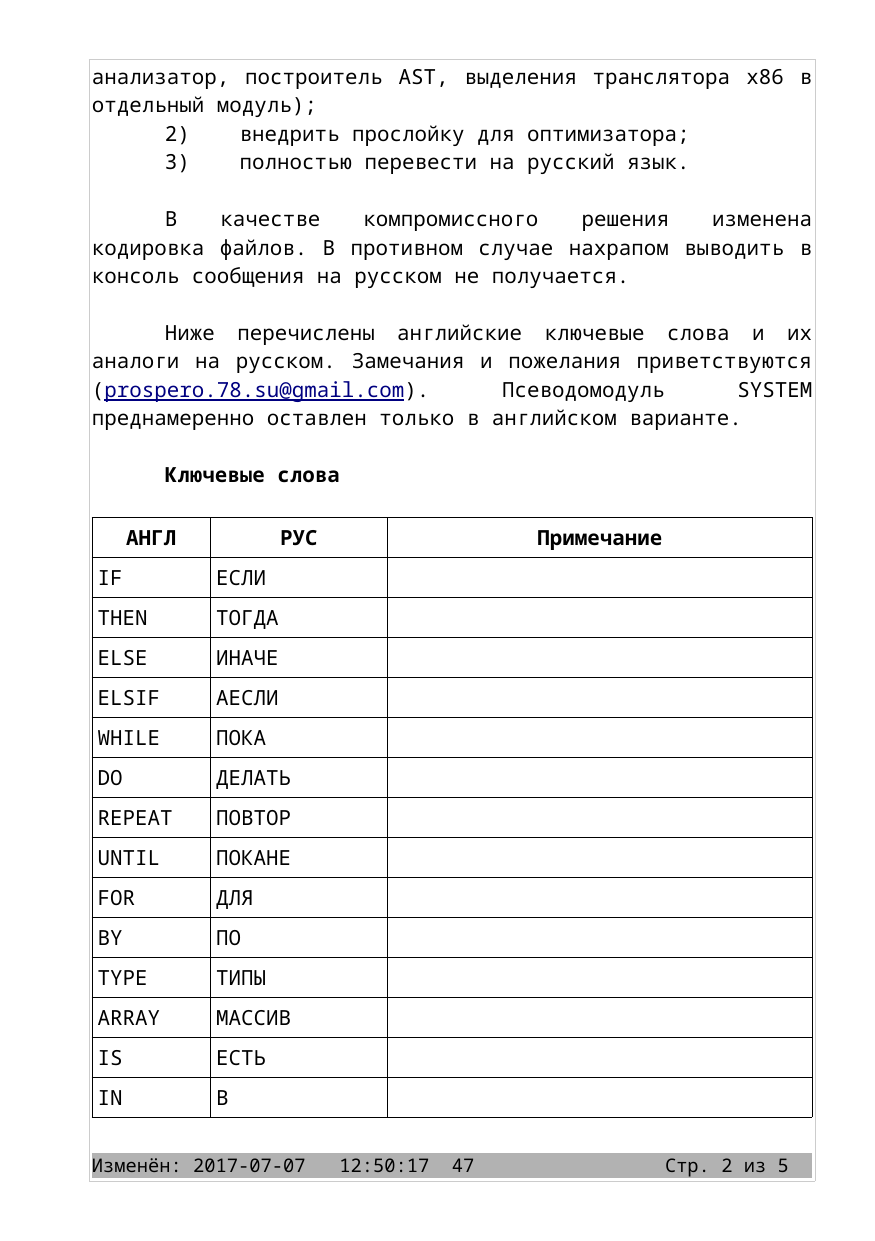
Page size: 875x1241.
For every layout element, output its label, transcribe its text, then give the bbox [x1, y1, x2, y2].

list анализатор, построитель AST, выделения транслятора x86 в отдельный модуль); [92, 62, 812, 119]
table_cell WHILE [93, 718, 210, 757]
table_cell [388, 1078, 812, 1117]
table_cell BY [93, 918, 210, 957]
list внедрить прослойку для оптимизатора; [92, 119, 812, 147]
list полностью перевести на русский язык. [92, 147, 812, 176]
table_cell IS [93, 1038, 210, 1077]
table_cell [388, 1038, 812, 1077]
table_cell АЕСЛИ [211, 678, 387, 717]
table_cell REPEAT [93, 798, 210, 837]
table_cell ТОГДА [211, 598, 387, 637]
table_cell THEN [93, 598, 210, 637]
table_cell ТИПЫ [211, 958, 387, 997]
table_cell [388, 918, 812, 957]
table_cell В [211, 1078, 387, 1117]
table_cell TYPE [93, 958, 210, 997]
table_cell ДЛЯ [211, 878, 387, 917]
table_cell [388, 998, 812, 1037]
table_cell DO [93, 758, 210, 797]
table_cell [388, 798, 812, 837]
table_cell [388, 598, 812, 637]
table_header РУС [211, 518, 387, 557]
table_cell [388, 678, 812, 717]
text Ключевые слова [92, 460, 812, 489]
table_cell МАССИВ [211, 998, 387, 1037]
table_cell ELSIF [93, 678, 210, 717]
table_cell [388, 558, 812, 597]
table_cell [388, 718, 812, 757]
table_cell ПОКА [211, 718, 387, 757]
table_cell UNTIL [93, 838, 210, 877]
table_cell ЕСТЬ [211, 1038, 387, 1077]
table_cell ЕСЛИ [211, 558, 387, 597]
table_cell [388, 838, 812, 877]
table_header АНГЛ [93, 518, 210, 557]
table_cell IN [93, 1078, 210, 1117]
table_cell ДЕЛАТЬ [211, 758, 387, 797]
table_cell [388, 958, 812, 997]
table_cell [388, 758, 812, 797]
table_cell FOR [93, 878, 210, 917]
table_cell ARRAY [93, 998, 210, 1037]
table_cell ПОВТОР [211, 798, 387, 837]
table_cell ELSE [93, 638, 210, 677]
table_cell IF [93, 558, 210, 597]
text В качестве компромиссного решения изменена кодировка файлов. В противном случае нахрапом выводить в консоль сообщения на русском не получается. [92, 204, 812, 289]
table_header Примечание [388, 518, 812, 557]
table_cell ПО [211, 918, 387, 957]
table_cell ИНАЧЕ [211, 638, 387, 677]
text Ниже перечислены английские ключевые слова и их аналоги на русском. Замечания и пожелания приветствуются (prospero.78.su@gmail.com). Псеводомодуль SYSTEM преднамеренно оставлен только в английском варианте. [92, 318, 812, 432]
table_cell ПОКАНЕ [211, 838, 387, 877]
table_cell [388, 638, 812, 677]
table_cell [388, 878, 812, 917]
